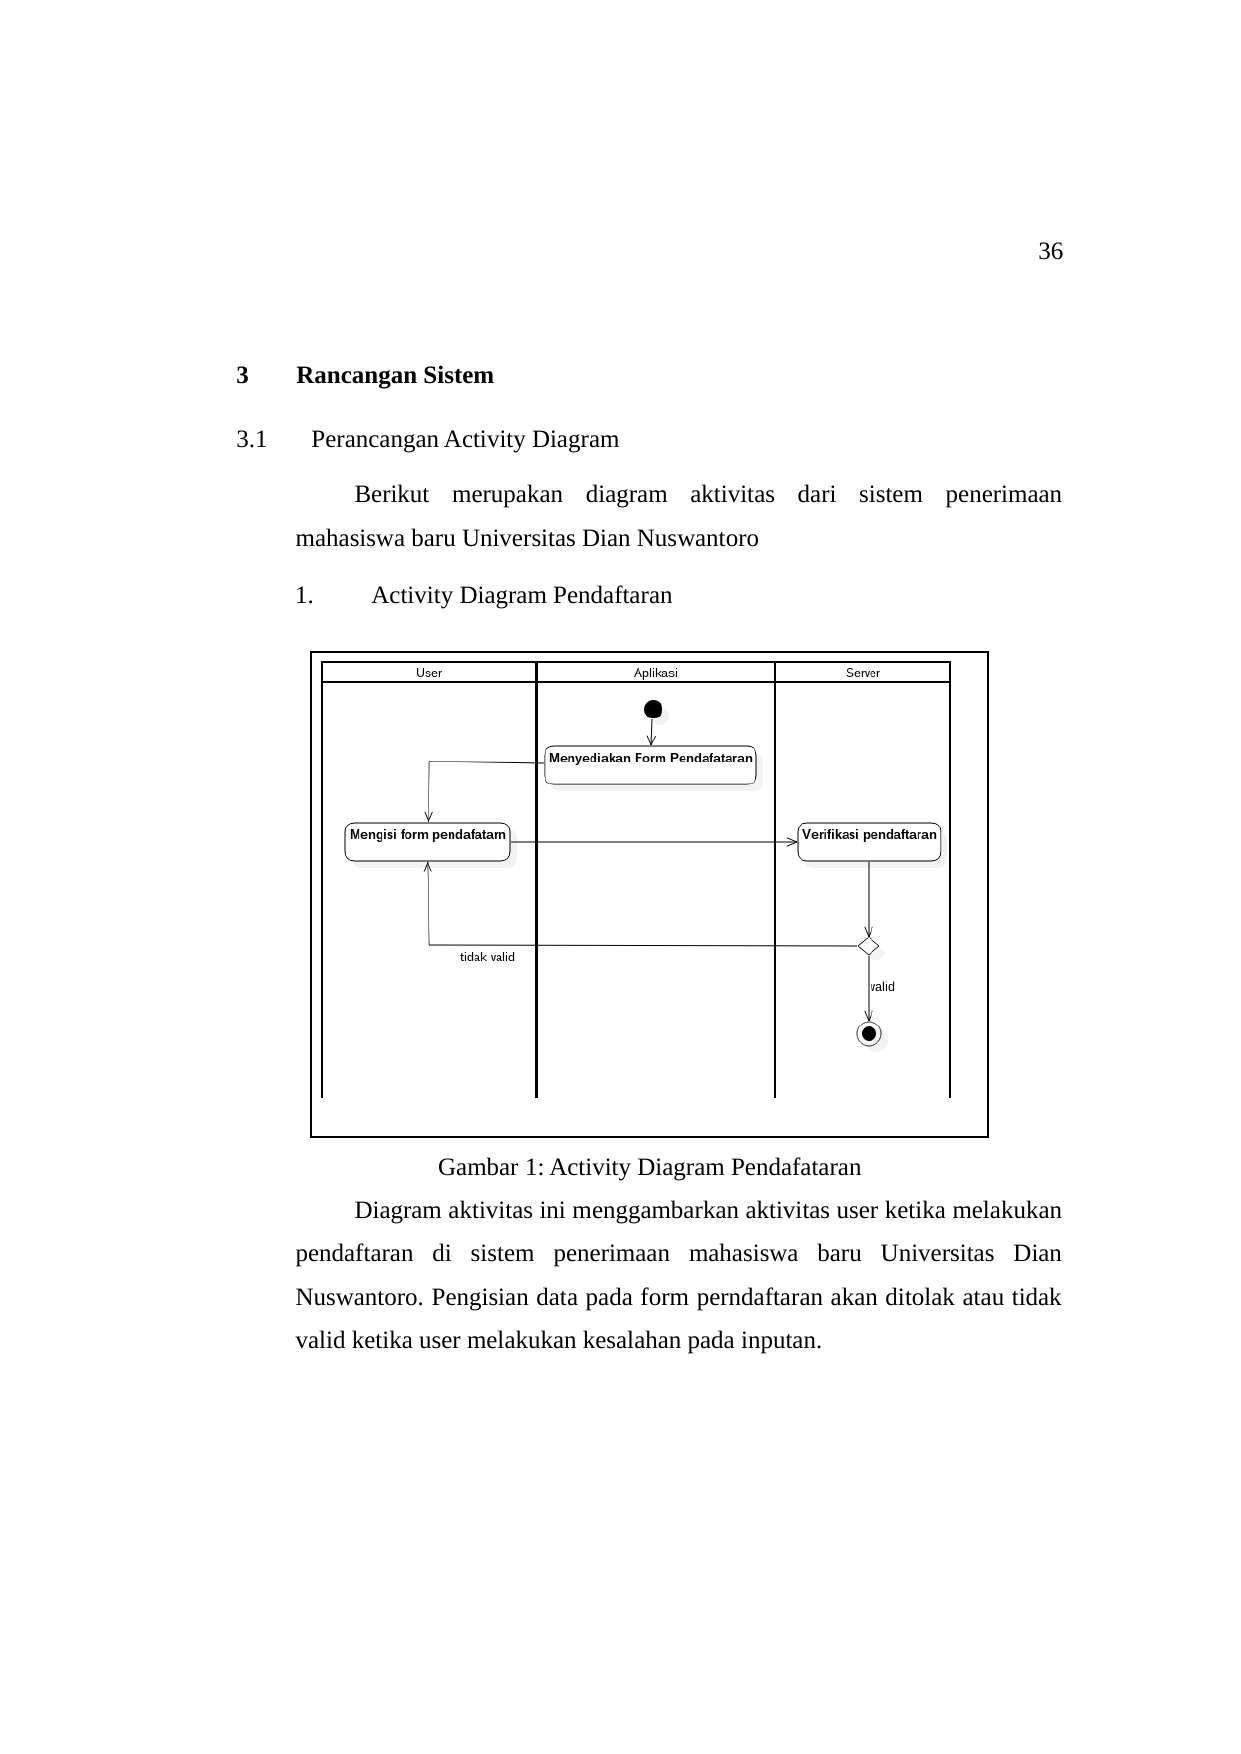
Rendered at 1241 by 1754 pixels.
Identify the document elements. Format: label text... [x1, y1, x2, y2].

text Berikut merupakan diagram aktivitas dari sistem penerimaan mahasiswa baru Universitas Dian Nuswantoro [295, 479, 1063, 551]
subtitle Rancangan sistem [236, 360, 1063, 389]
text Gambar 7.1: Activity Diagram Pendafataran [310, 1138, 989, 1181]
text Diagram aktivitas ini menggambarkan aktivitas user ketika melakukan pendaftaran di sistem penerimaan mahasiswa baru Universitas Dian Nuswantoro. Pengisian data pada form perndaftaran akan ditolak atau tidak valid ketika user melakukan kesalahan pada inputan. [295, 1149, 1063, 1353]
subtitle Perancangan Activity Diagram [236, 424, 1063, 453]
picture [312, 653, 987, 1136]
list Activity Diagram Pendaftaran [295, 580, 1063, 609]
